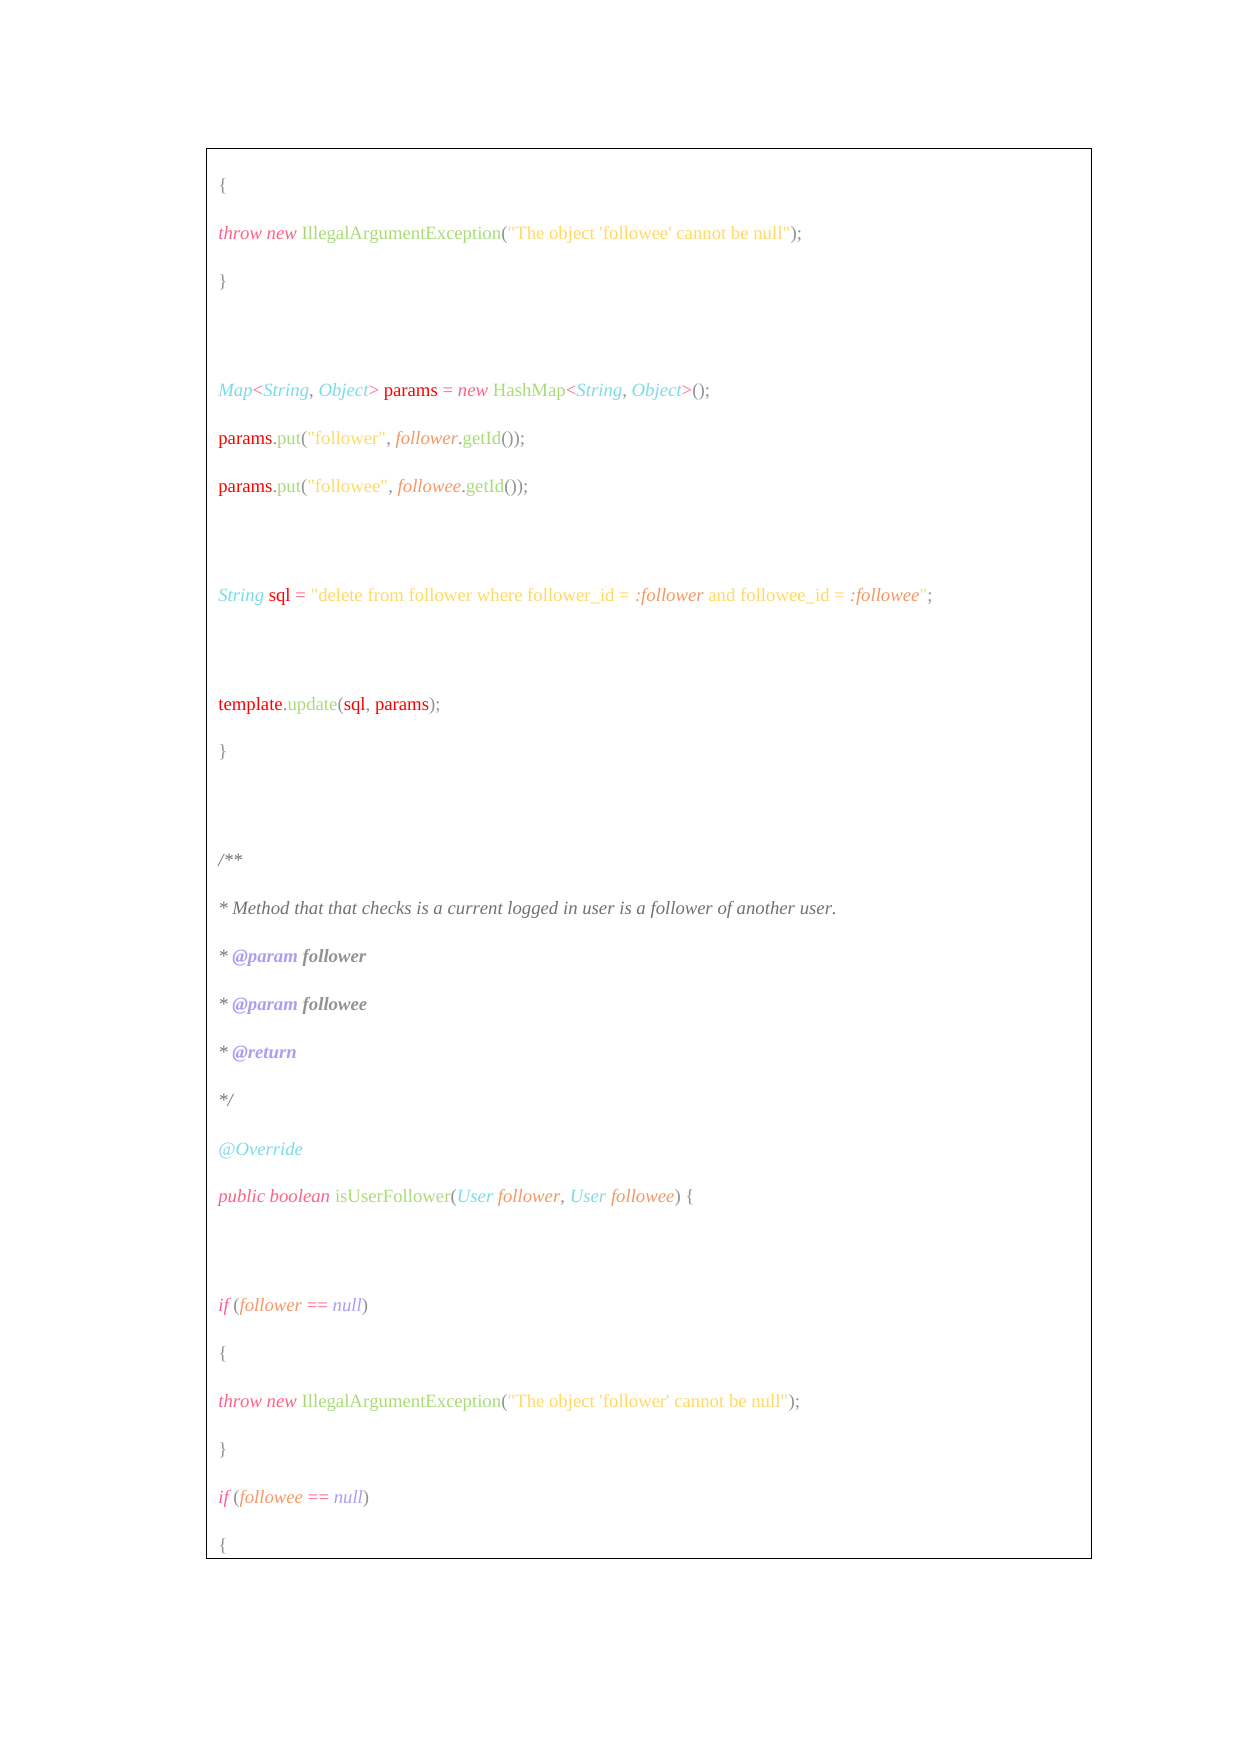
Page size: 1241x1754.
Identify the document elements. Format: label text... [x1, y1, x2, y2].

table_header { throw new IllegalArgumentException("The object 'followee' cannot be null"); } Map<String, Object> params = new HashMap<String, Object>(); params.put("follower", follower.getId()); params.put("followee", followee.getId()); String sql = "delete from follower where follower_id = :follower and followee_id = :followee"; template.update(sql, params); } /** * Method that that checks is a current logged in user is a follower of another user. * @param follower * @param followee * @return */ @Override public boolean isUserFollower(User follower, User followee) { if (follower == null) { throw new IllegalArgumentException("The object 'follower' cannot be null"); } if (followee == null) { [207, 149, 1091, 1557]
